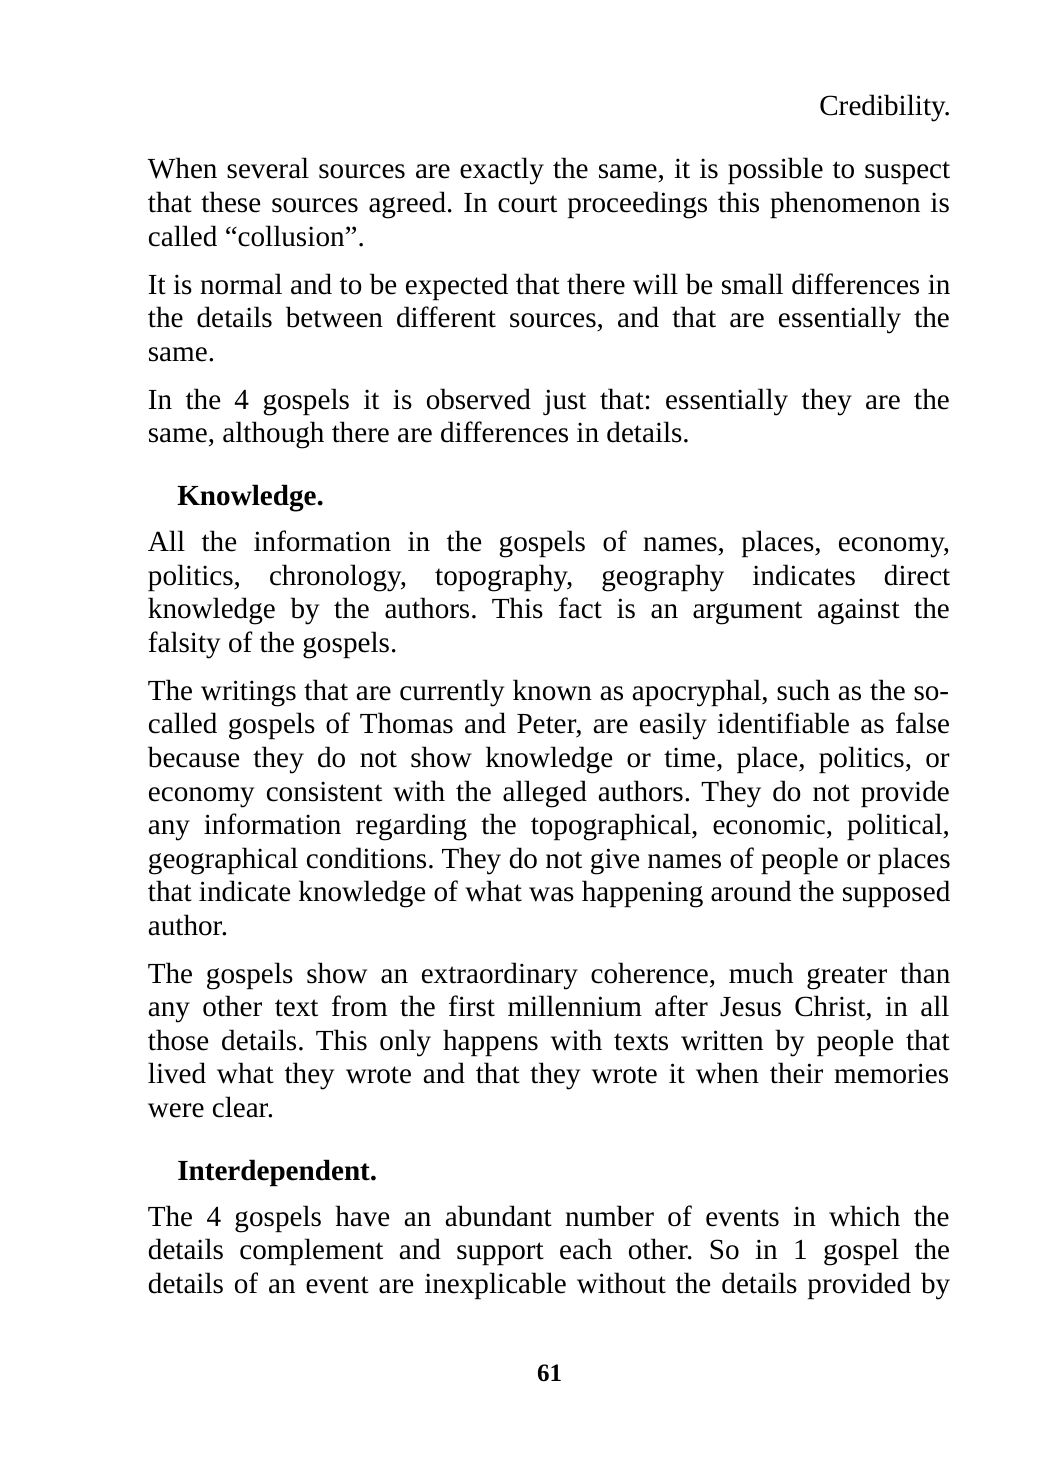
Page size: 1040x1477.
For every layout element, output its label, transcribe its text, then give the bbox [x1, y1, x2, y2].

text In the 4 gospels it is observed just that: essentially they are the same, although there are differences in details. [148, 382, 951, 449]
text All the information in the gospels of names, places, economy, politics, chronology, topography, geography indicates direct knowledge by the authors. This fact is an argument against the falsity of the gospels. [148, 524, 951, 658]
text The gospels show an extraordinary coherence, much greater than any other text from the first millennium after Jesus Christ, in all those details. This only happens with texts written by people that lived what they wrote and that they wrote it when their memories were clear. [148, 956, 951, 1124]
text The writings that are currently known as apocryphal, such as the so-called gospels of Thomas and Peter, are easily identifiable as false because they do not show knowledge or time, place, politics, or economy consistent with the alleged authors. They do not provide any information regarding the topographical, economic, political, geographical conditions. They do not give names of people or places that indicate knowledge of what was happening around the supposed author. [148, 673, 951, 941]
subtitle Interdependent. [177, 1153, 951, 1186]
subtitle Knowledge. [177, 478, 951, 512]
text It is normal and to be expected that there will be small differences in the details between different sources, and that are essentially the same. [148, 267, 951, 367]
text The 4 gospels have an abundant number of events in which the details complement and support each other. So in 1 gospel the details of an event are inexplicable without the details provided by [148, 1199, 951, 1299]
text When several sources are exactly the same, it is possible to suspect that these sources agreed. In court proceedings this phenomenon is called “collusion”. [148, 152, 951, 252]
